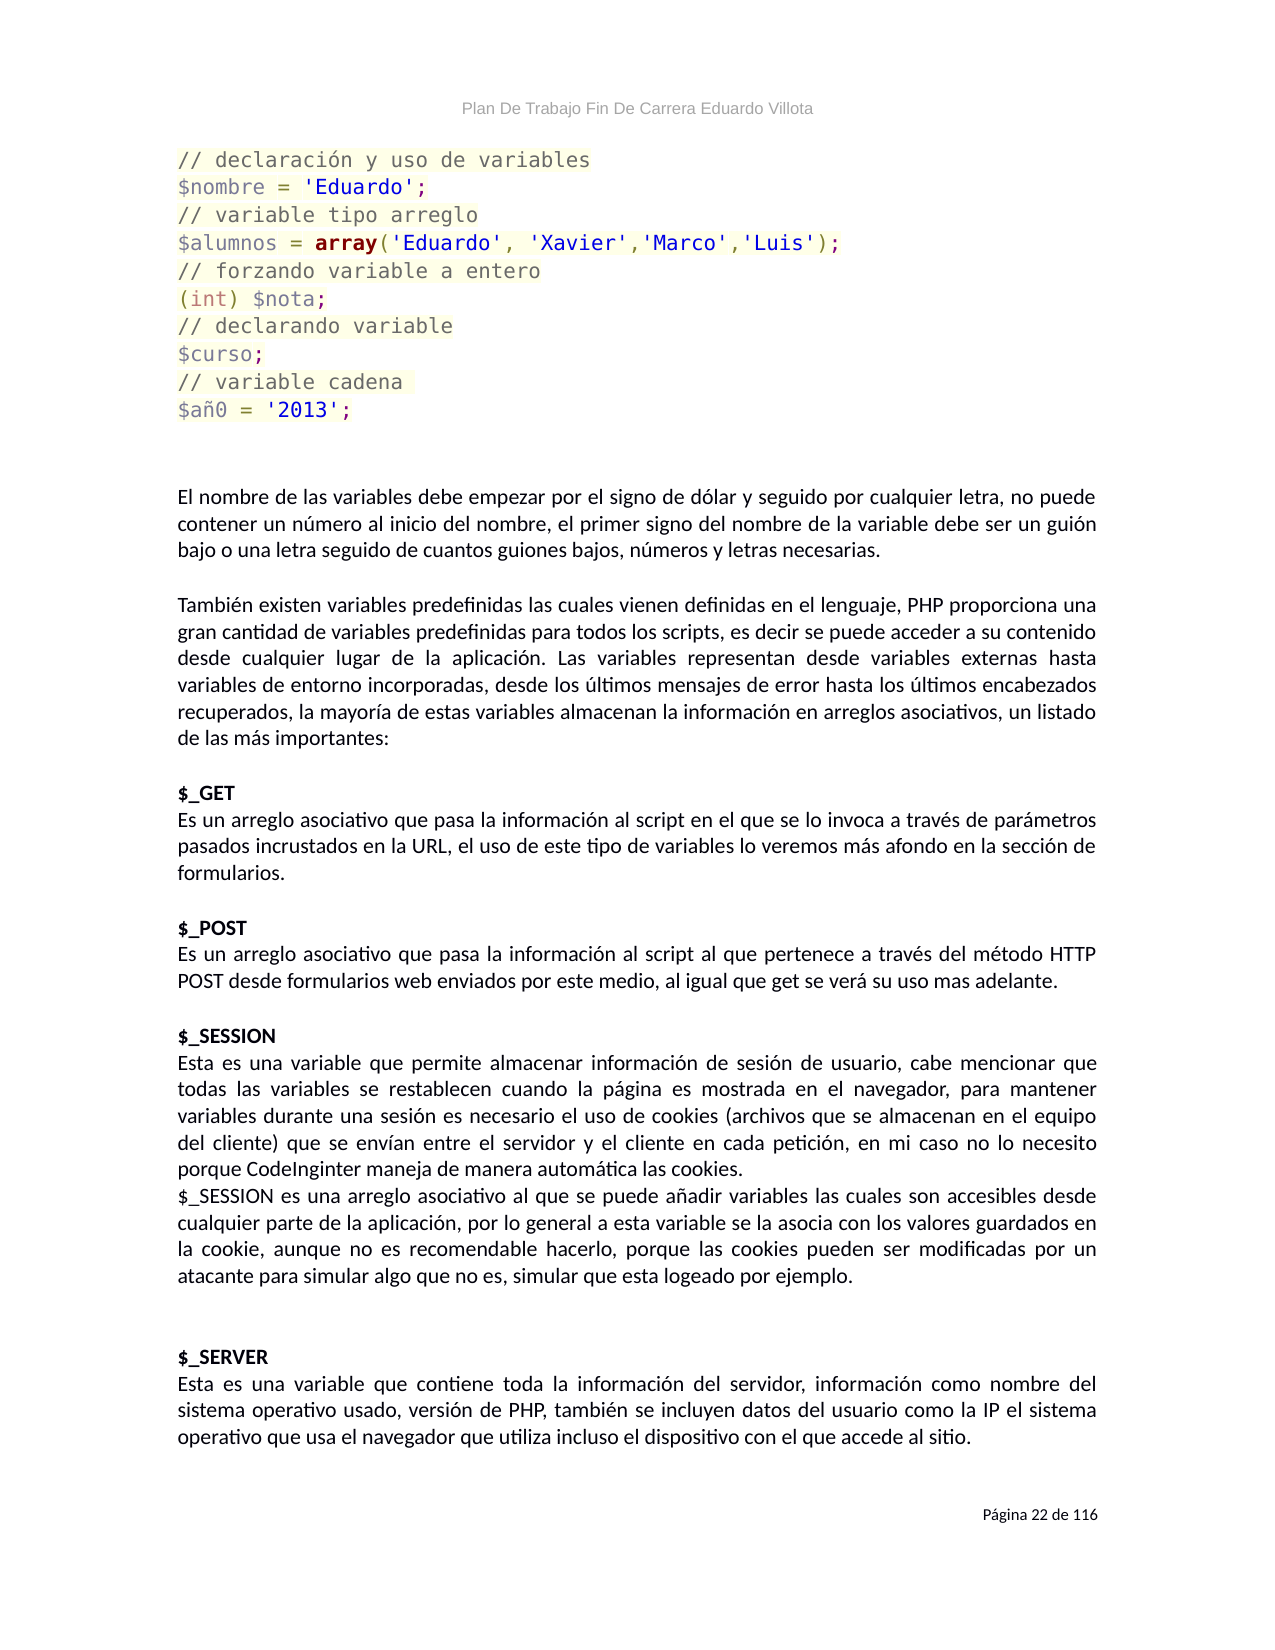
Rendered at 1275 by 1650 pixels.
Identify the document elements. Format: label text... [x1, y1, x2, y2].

text // declaración y uso de variables [177, 148, 1098, 172]
text // variable cadena [177, 370, 1098, 394]
text $_GET [177, 779, 1098, 806]
text Esta es una variable que contiene toda la información del servidor, información como nombre del sistema operativo usado, versión de PHP, también se incluyen datos del usuario como la IP el sistema operativo que usa el navegador que utiliza incluso el dispositivo con el que accede al sitio. [177, 1370, 1098, 1450]
text $_POST [177, 914, 1098, 941]
text Es un arreglo asociativo que pasa la información al script al que pertenece a través del método HTTP POST desde formularios web enviados por este medio, al igual que get se verá su uso mas adelante. [177, 941, 1098, 994]
text $añ0 = '2013'; [177, 398, 1098, 422]
text Esta es una variable que permite almacenar información de sesión de usuario, cabe mencionar que todas las variables se restablecen cuando la página es mostrada en el navegador, para mantener variables durante una sesión es necesario el uso de cookies (archivos que se almacenan en el equipo del cliente) que se envían entre el servidor y el cliente en cada petición, en mi caso no lo necesito porque CodeInginter maneja de manera automática las cookies. [177, 1049, 1098, 1182]
text // forzando variable a entero [177, 259, 1098, 283]
text // declarando variable [177, 314, 1098, 339]
text $_SERVER [177, 1343, 1098, 1370]
text También existen variables predefinidas las cuales vienen definidas en el lenguaje, PHP proporciona una gran cantidad de variables predefinidas para todos los scripts, es decir se puede acceder a su contenido desde cualquier lugar de la aplicación. Las variables representan desde variables externas hasta variables de entorno incorporadas, desde los últimos mensajes de error hasta los últimos encabezados recuperados, la mayoría de estas variables almacenan la información en arreglos asociativos, un listado de las más importantes: [177, 591, 1098, 751]
text $_SESSION [177, 1022, 1098, 1049]
text Es un arreglo asociativo que pasa la información al script en el que se lo invoca a través de parámetros pasados incrustados en la URL, el uso de este tipo de variables lo veremos más afondo en la sección de formularios. [177, 806, 1098, 886]
text $alumnos = array('Eduardo', 'Xavier','Marco','Luis'); [177, 231, 1098, 255]
text $nombre = 'Eduardo'; [177, 175, 1098, 200]
text // variable tipo arreglo [177, 203, 1098, 227]
text $curso; [177, 342, 1098, 367]
text $_SESSION es una arreglo asociativo al que se puede añadir variables las cuales son accesibles desde cualquier parte de la aplicación, por lo general a esta variable se la asocia con los valores guardados en la cookie, aunque no es recomendable hacerlo, porque las cookies pueden ser modificadas por un atacante para simular algo que no es, simular que esta logeado por ejemplo. [177, 1182, 1098, 1289]
text (int) $nota; [177, 287, 1098, 311]
text El nombre de las variables debe empezar por el signo de dólar y seguido por cualquier letra, no puede contener un número al inicio del nombre, el primer signo del nombre de la variable debe ser un guión bajo o una letra seguido de cuantos guiones bajos, números y letras necesarias. [177, 483, 1098, 563]
